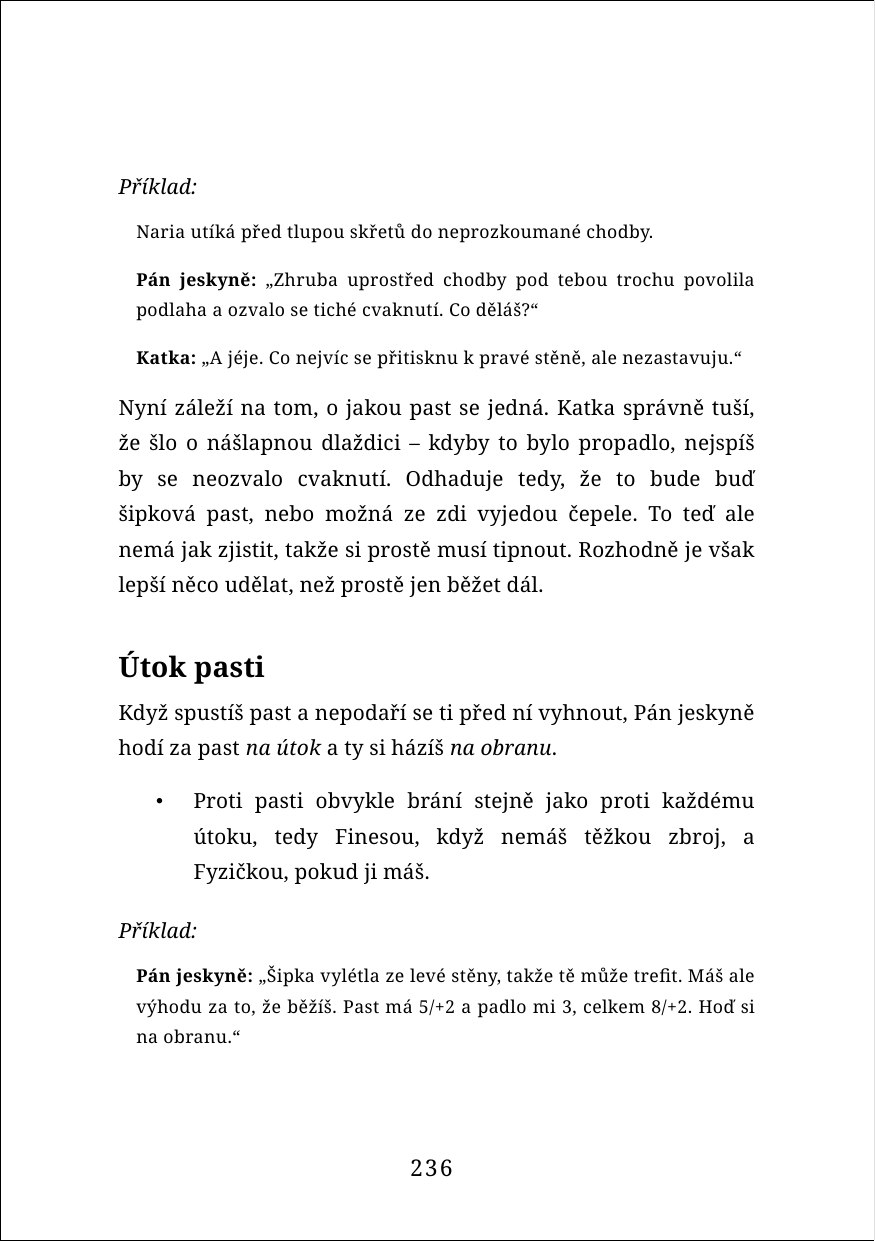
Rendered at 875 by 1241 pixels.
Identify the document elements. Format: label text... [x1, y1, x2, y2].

subtitle Útok pasti [118, 647, 756, 686]
text Pán jeskyně: „Zhruba uprostřed chodby pod tebou trochu povolila podlaha a ozvalo se tiché cvaknutí. Co děláš?“ [136, 267, 756, 321]
text Příklad: [118, 172, 756, 200]
text Když spustíš past a nepodaří se ti před ní vyhnout, Pán jeskyně hodí za past na útok a ty si házíš na obranu. [118, 698, 756, 762]
text Nyní záleží na tom, o jakou past se jedná. Katka správně tuší, že šlo o nášlapnou dlaždici – kdyby to bylo propadlo, nejspíš by se neozvalo cvaknutí. Odhaduje tedy, že to bude buď šipková past, nebo možná ze zdi vyjedou čepele. To teď ale nemá jak zjistit, takže si prostě musí tipnout. Rozhodně je však lepší něco udělat, než prostě jen běžet dál. [118, 393, 756, 599]
text Katka: „A jéje. Co nejvíc se přitisknu k pravé stěně, ale nezastavuju.“ [136, 345, 756, 369]
text Příklad: [118, 917, 756, 945]
list Proti pasti obvykle brání stejně jako proti každému útoku, tedy Finesou, když nemáš těžkou zbroj, a Fyzičkou, pokud ji máš. [156, 786, 756, 886]
text Pán jeskyně: „Šipka vylétla ze levé stěny, takže tě může trefit. Máš ale výhodu za to, že běžíš. Past má 5/+2 a padlo mi 3, celkem 8/+2. Hoď si na obranu.“ [136, 964, 756, 1048]
text Naria utíká před tlupou skřetů do neprozkoumané chodby. [136, 219, 756, 243]
